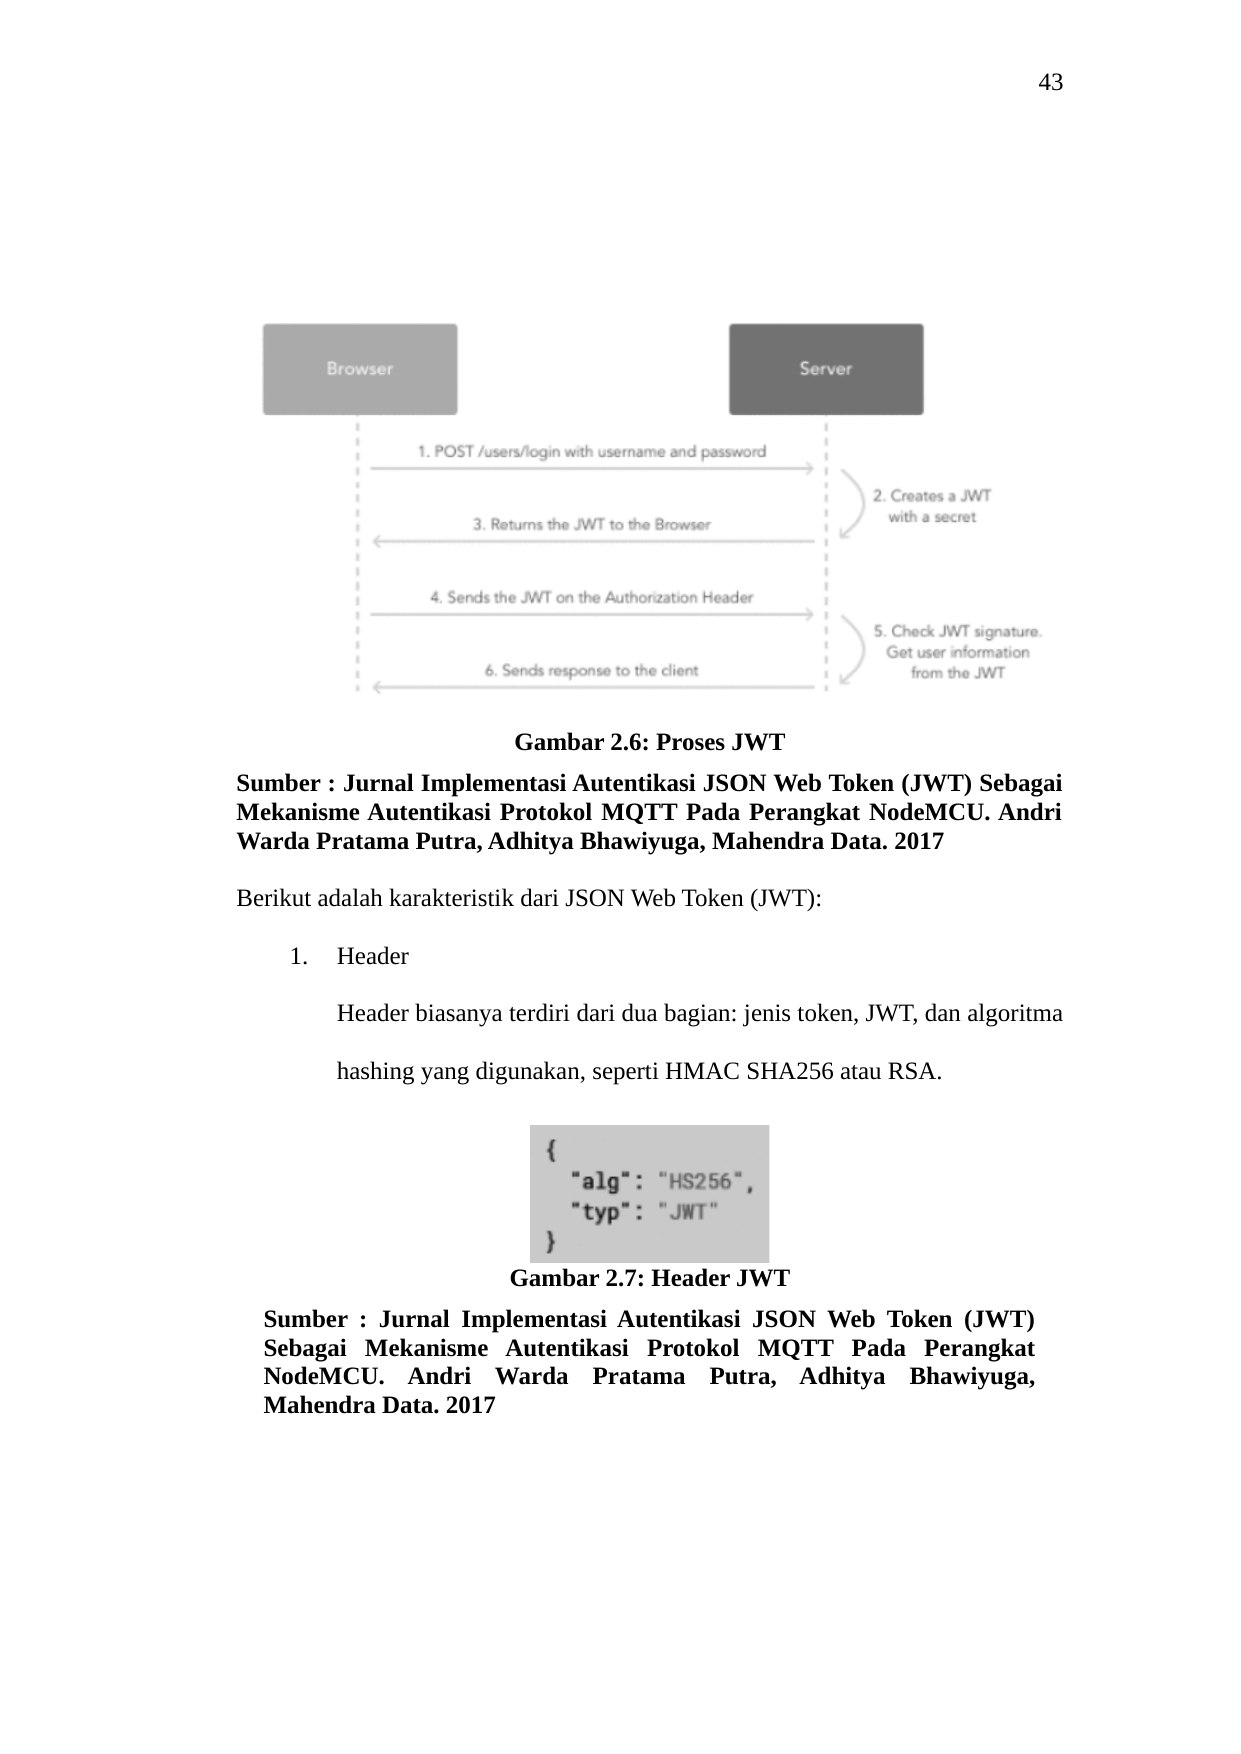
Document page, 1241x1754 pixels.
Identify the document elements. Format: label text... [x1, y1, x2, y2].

text Gambar 2.6: Proses JWT [236, 727, 1063, 756]
list Header biasanya terdiri dari dua bagian: jenis token, JWT, dan algoritma hashing yang digunakan, seperti HMAC SHA256 atau RSA. [289, 998, 1063, 1084]
list Header [289, 941, 1063, 969]
text Sumber : Jurnal Implementasi Autentikasi JSON Web Token (JWT) Sebagai Mekanisme Autentikasi Protokol MQTT Pada Perangkat NodeMCU. Andri Warda Pratama Putra, Adhitya Bhawiyuga, Mahendra Data. 2017 [236, 768, 1063, 854]
list Sumber : Jurnal Implementasi Autentikasi JSON Web Token (JWT) Sebagai Mekanisme Autentikasi Protokol MQTT Pada Perangkat NodeMCU. Andri Warda Pratama Putra, Adhitya Bhawiyuga, Mahendra Data. 2017 [263, 1304, 1036, 1419]
text [236, 295, 1063, 307]
text [236, 756, 1063, 768]
text Berikut adalah karakteristik dari JSON Web Token (JWT): [236, 854, 1063, 912]
list Gambar 2.7: Header JWT [263, 1126, 1036, 1291]
